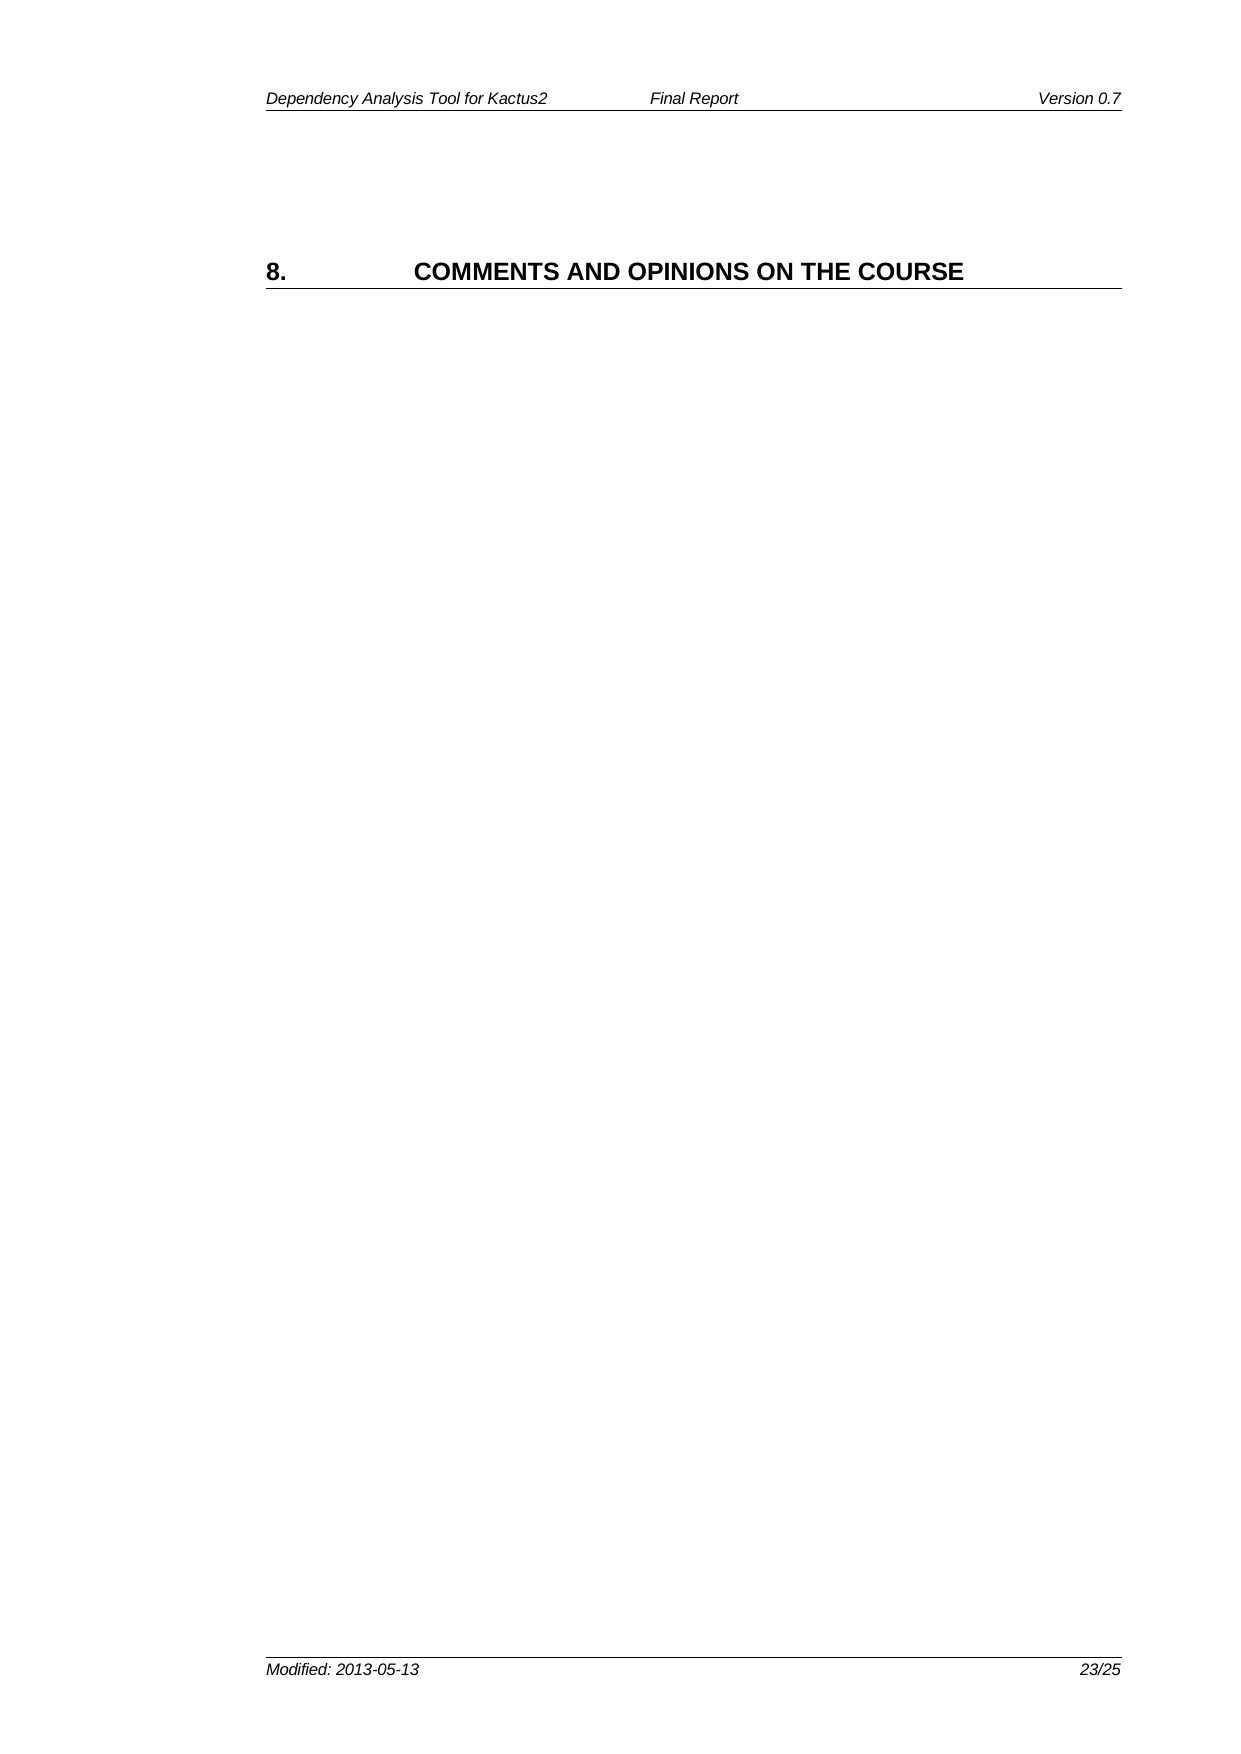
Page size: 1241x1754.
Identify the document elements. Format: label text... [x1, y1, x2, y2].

subtitle Comments and Opinions on the Course [266, 257, 1122, 288]
